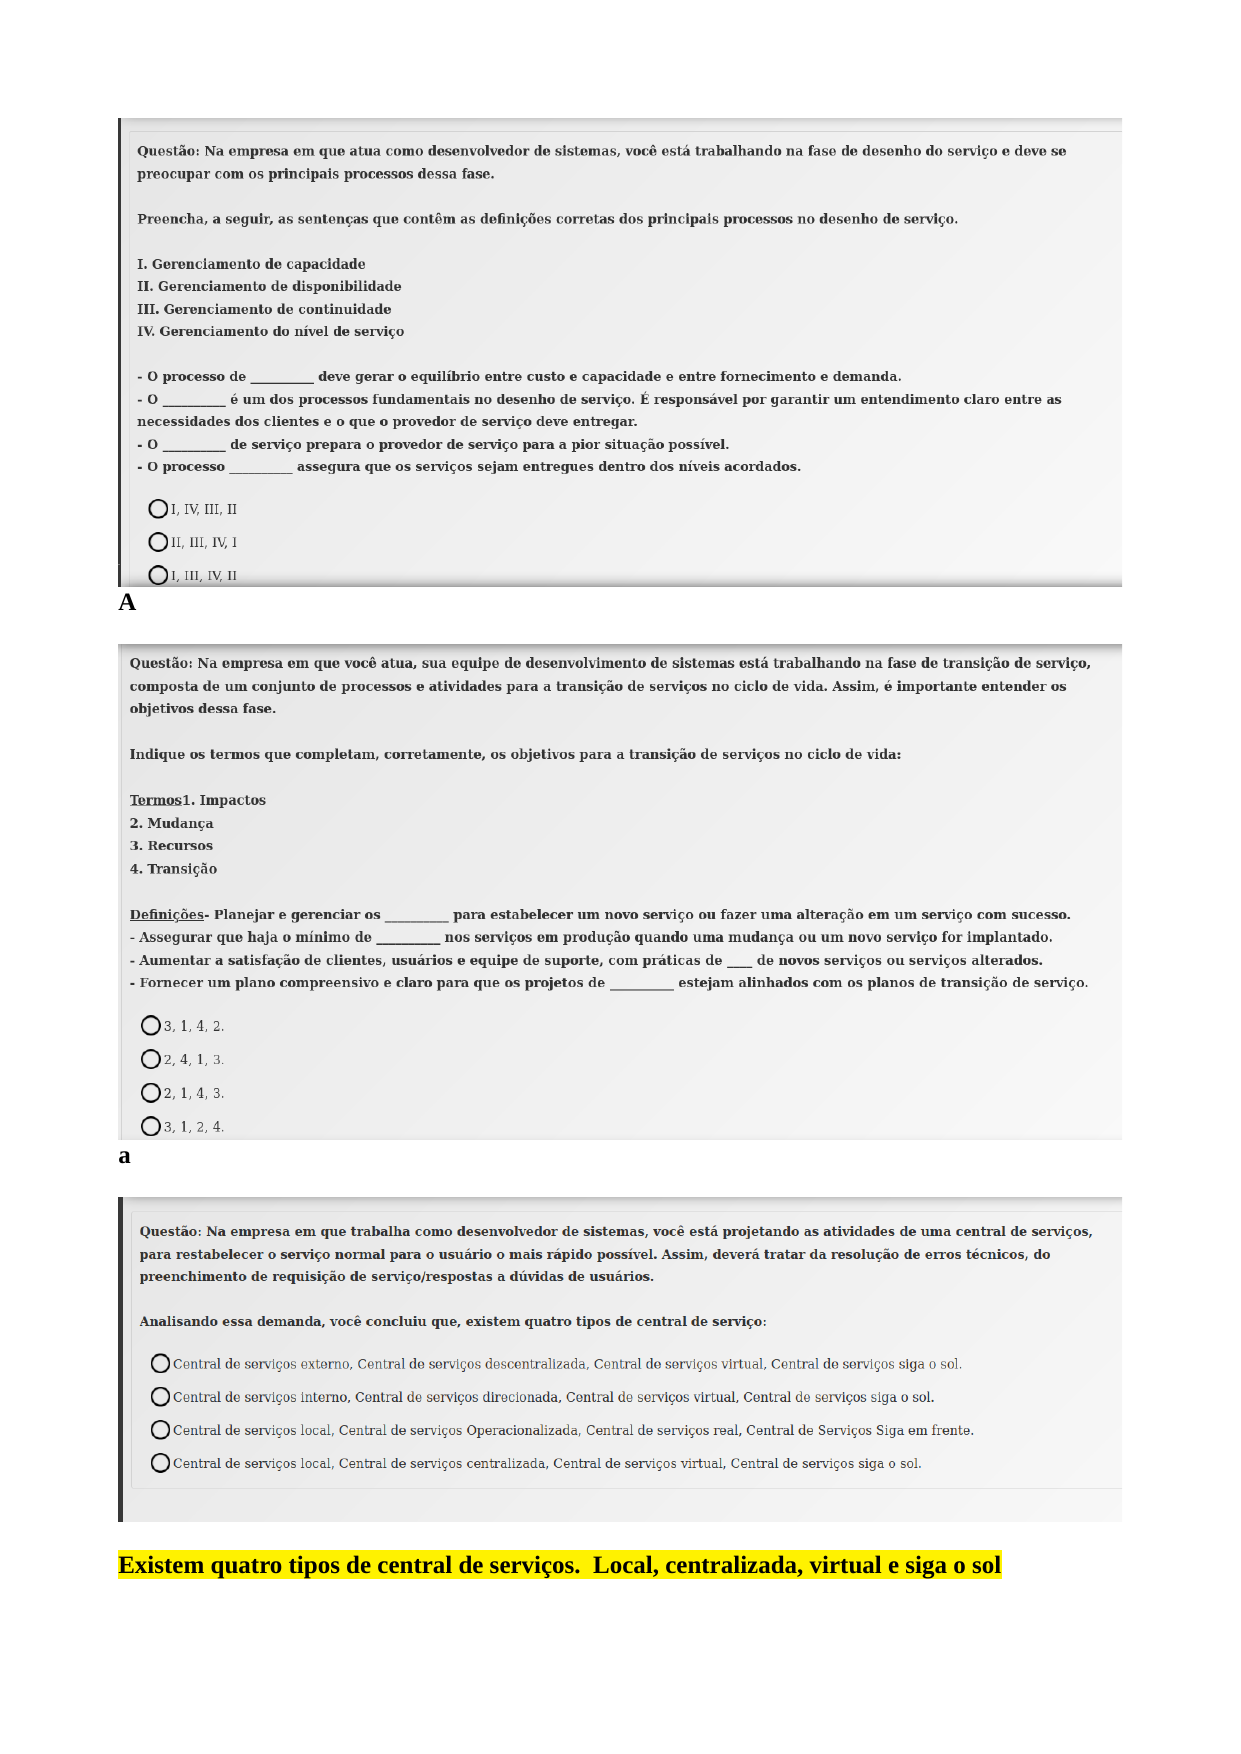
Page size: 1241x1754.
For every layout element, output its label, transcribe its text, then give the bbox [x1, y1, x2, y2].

text a [118, 1140, 1122, 1169]
text A [118, 587, 1122, 616]
picture [118, 118, 1123, 587]
picture [118, 1197, 1123, 1522]
picture [118, 644, 1123, 1140]
text Existem quatro tipos de central de serviços. Local, centralizada, virtual e siga o sol [118, 1550, 1122, 1579]
